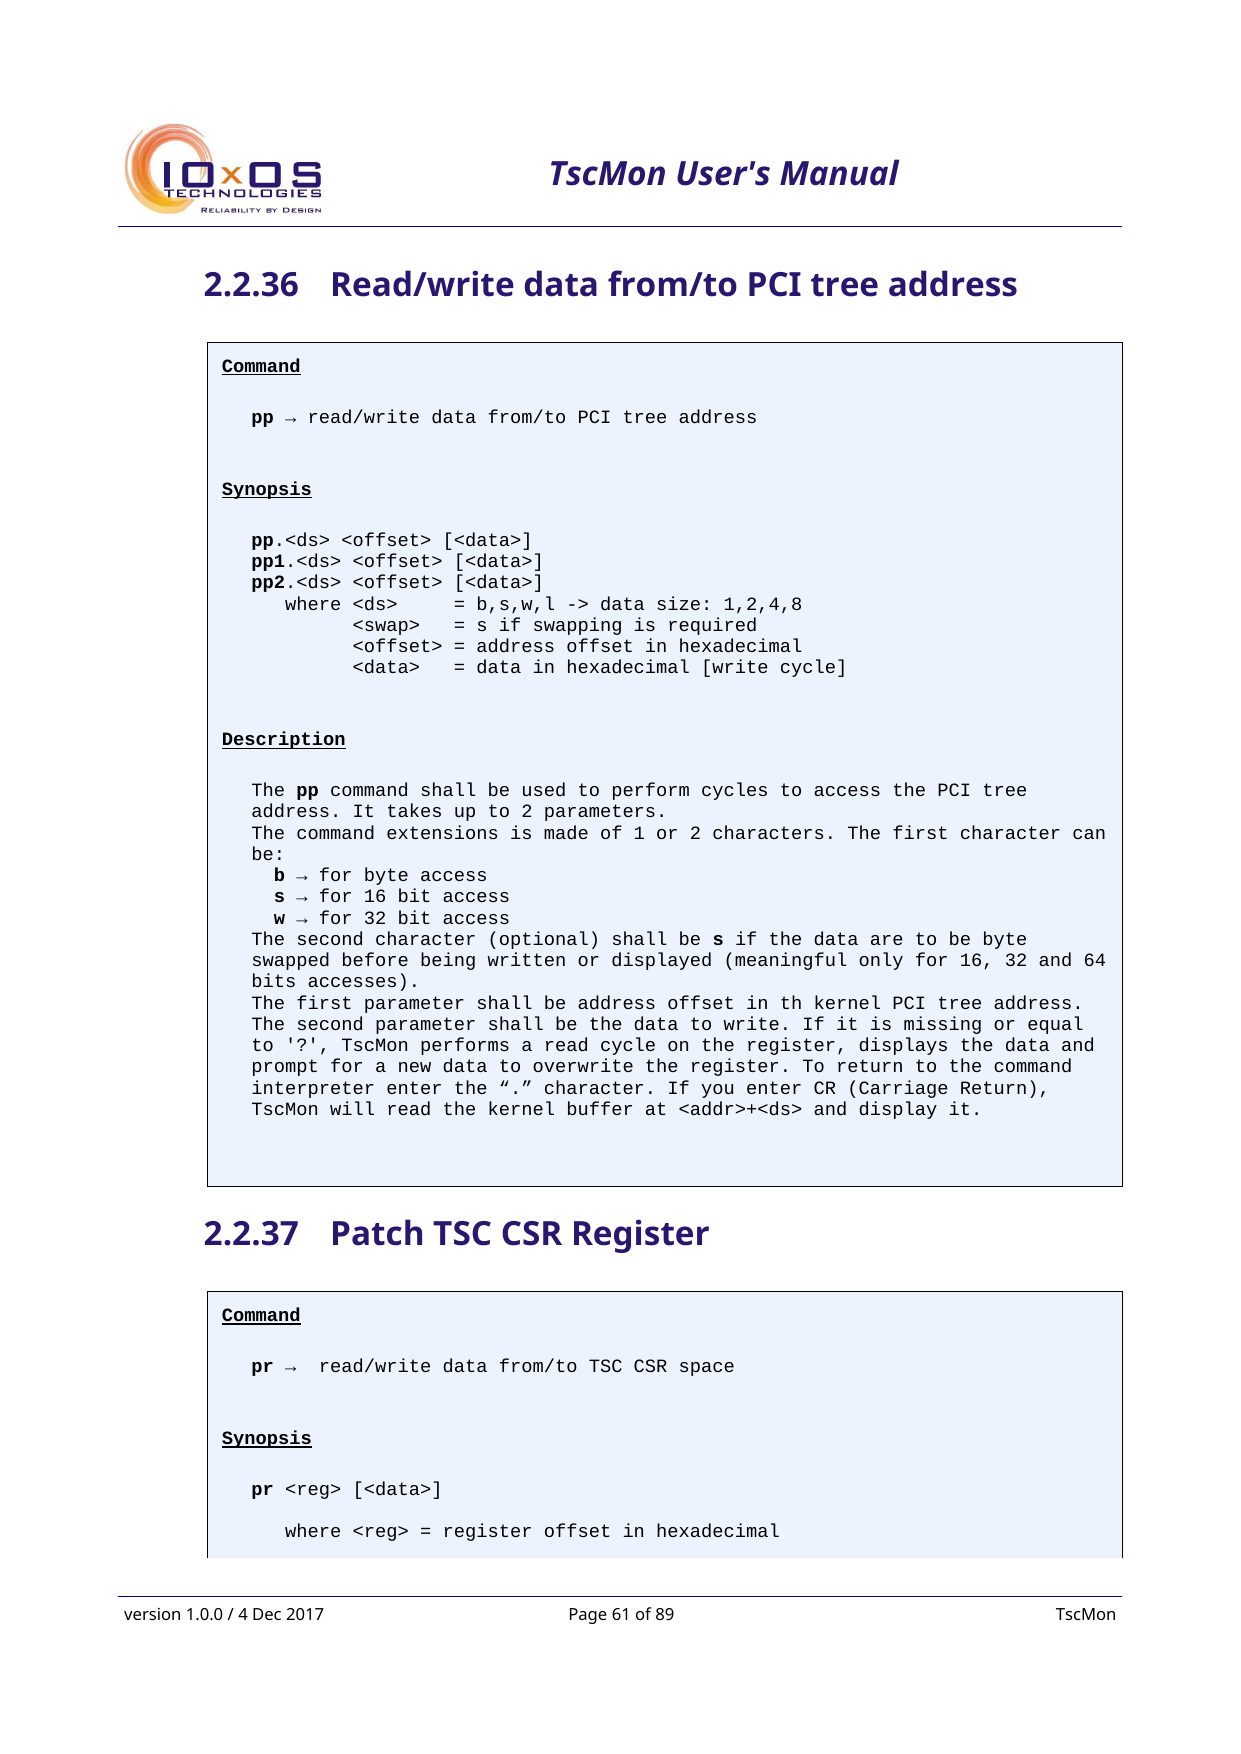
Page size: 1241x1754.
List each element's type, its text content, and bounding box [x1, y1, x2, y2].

text The first parameter shall be address offset in th kernel PCI tree address. [208, 993, 1122, 1015]
text pp1.<ds> <offset> [<data>] [208, 552, 1122, 573]
text Command [208, 1292, 1122, 1342]
text <swap> = s if swapping is required [208, 616, 1122, 637]
text pr → read/write data from/to TSC CSR space [208, 1342, 1122, 1378]
subtitle Read/write data from/to PCI tree address [195, 261, 1122, 306]
text <data> = data in hexadecimal [write cycle] [208, 658, 1122, 679]
text pr <reg> [<data>] [208, 1465, 1122, 1501]
text The command extensions is made of 1 or 2 characters. The first character can be: [208, 823, 1122, 866]
text w → for 32 bit access [208, 908, 1122, 930]
text The second character (optional) shall be s if the data are to be byte swapped before being written or displayed (meaningful only for 16, 32 and 64 bits accesses). [208, 930, 1122, 993]
text pp2.<ds> <offset> [<data>] [208, 573, 1122, 594]
text s → for 16 bit access [208, 887, 1122, 908]
picture [123, 123, 323, 217]
subtitle Description [208, 715, 1122, 766]
subtitle Patch TSC CSR Register [195, 1210, 1122, 1256]
text b → for byte access [208, 866, 1122, 887]
subtitle Synopsis [208, 465, 1122, 516]
text Command [208, 343, 1122, 393]
text pp.<ds> <offset> [<data>] [208, 516, 1122, 552]
text The second parameter shall be the data to write. If it is missing or equal to '?', TscMon performs a read cycle on the register, displays the data and prompt for a new data to overwrite the register. To return to the command interpreter enter the “.” character. If you enter CR (Carriage Return), TscMon will read the kernel buffer at <addr>+<ds> and display it. [208, 1015, 1122, 1136]
text <offset> = address offset in hexadecimal [208, 637, 1122, 658]
text where <ds> = b,s,w,l -> data size: 1,2,4,8 [208, 594, 1122, 616]
text The pp command shall be used to perform cycles to access the PCI tree address. It takes up to 2 parameters. [208, 766, 1122, 823]
subtitle Synopsis [208, 1414, 1122, 1465]
text pp → read/write data from/to PCI tree address [208, 393, 1122, 429]
text where <reg> = register offset in hexadecimal [208, 1522, 1122, 1558]
